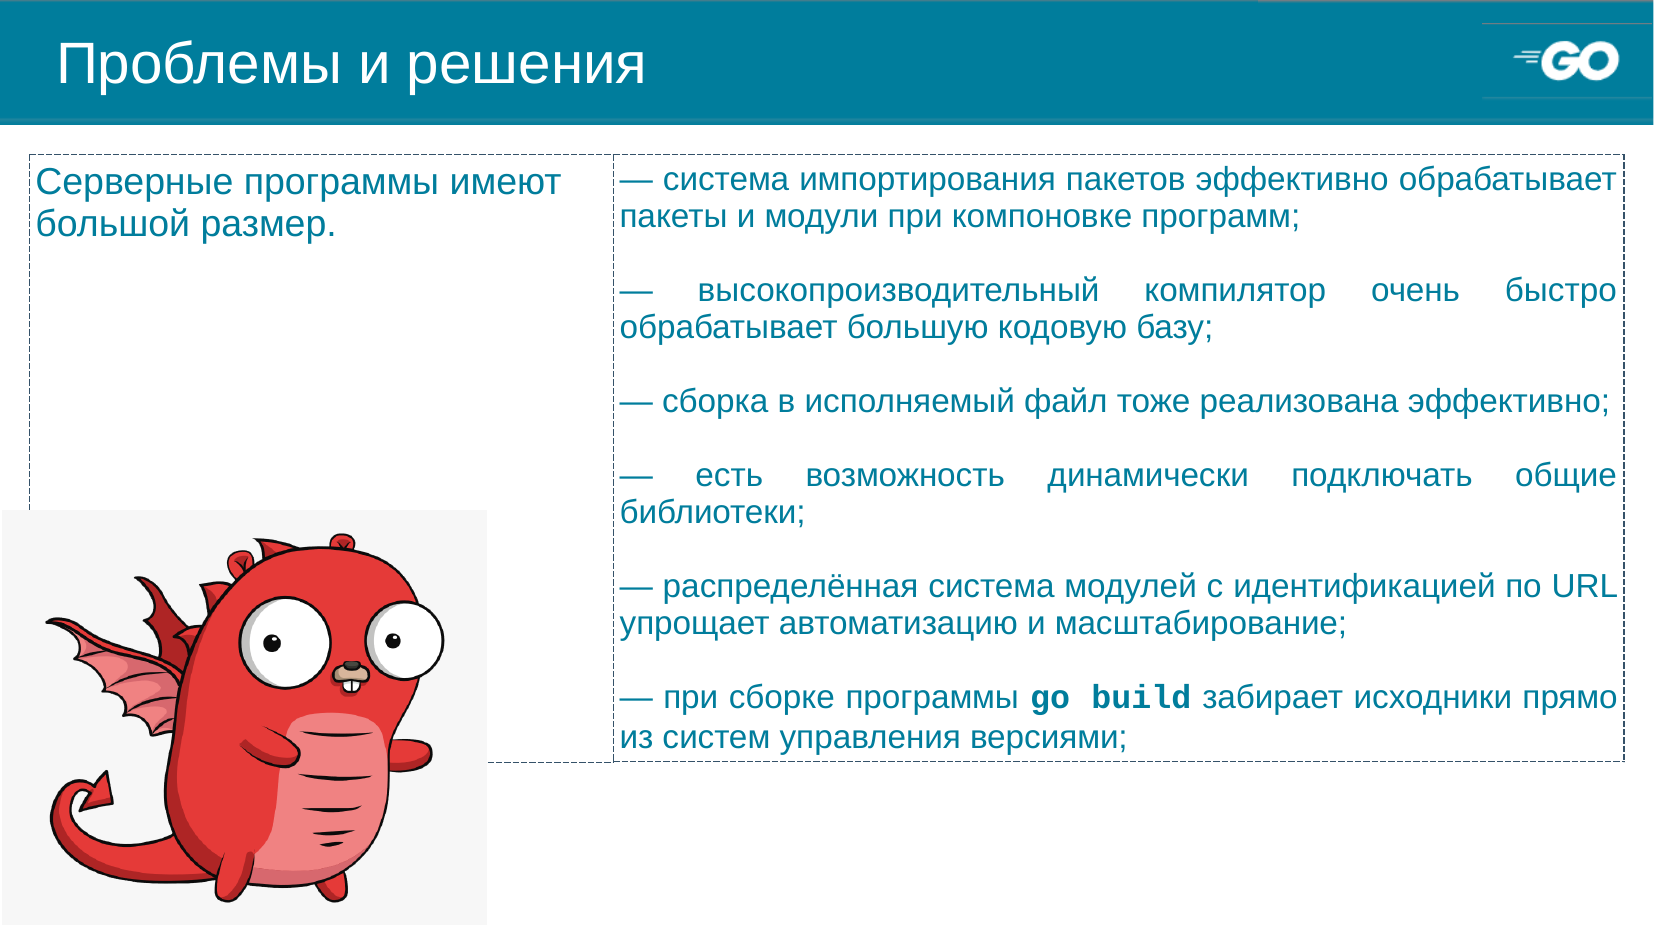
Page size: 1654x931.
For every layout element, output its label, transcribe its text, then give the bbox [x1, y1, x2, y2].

picture [2, 510, 487, 925]
picture [1542, 41, 1619, 81]
text_box Проблемы и решения [41, 23, 1495, 104]
table_header Серверные программы имеют большой размер. [30, 155, 614, 762]
table_header — система импортирования пакетов эффективно обрабатывает пакеты и модули при компоновке программ; — высокопроизводительный компилятор очень быстро обрабатывает большую кодовую базу; — сборка в исполняемый файл тоже реализована эффективно; — есть возможность динамически подключать общие библиотеки; — распределённая система модулей с идентификацией по URL упрощает автоматизацию и масштабирование; — при сборке программы go build забирает исходники прямо из систем управления версиями; [614, 155, 1624, 762]
